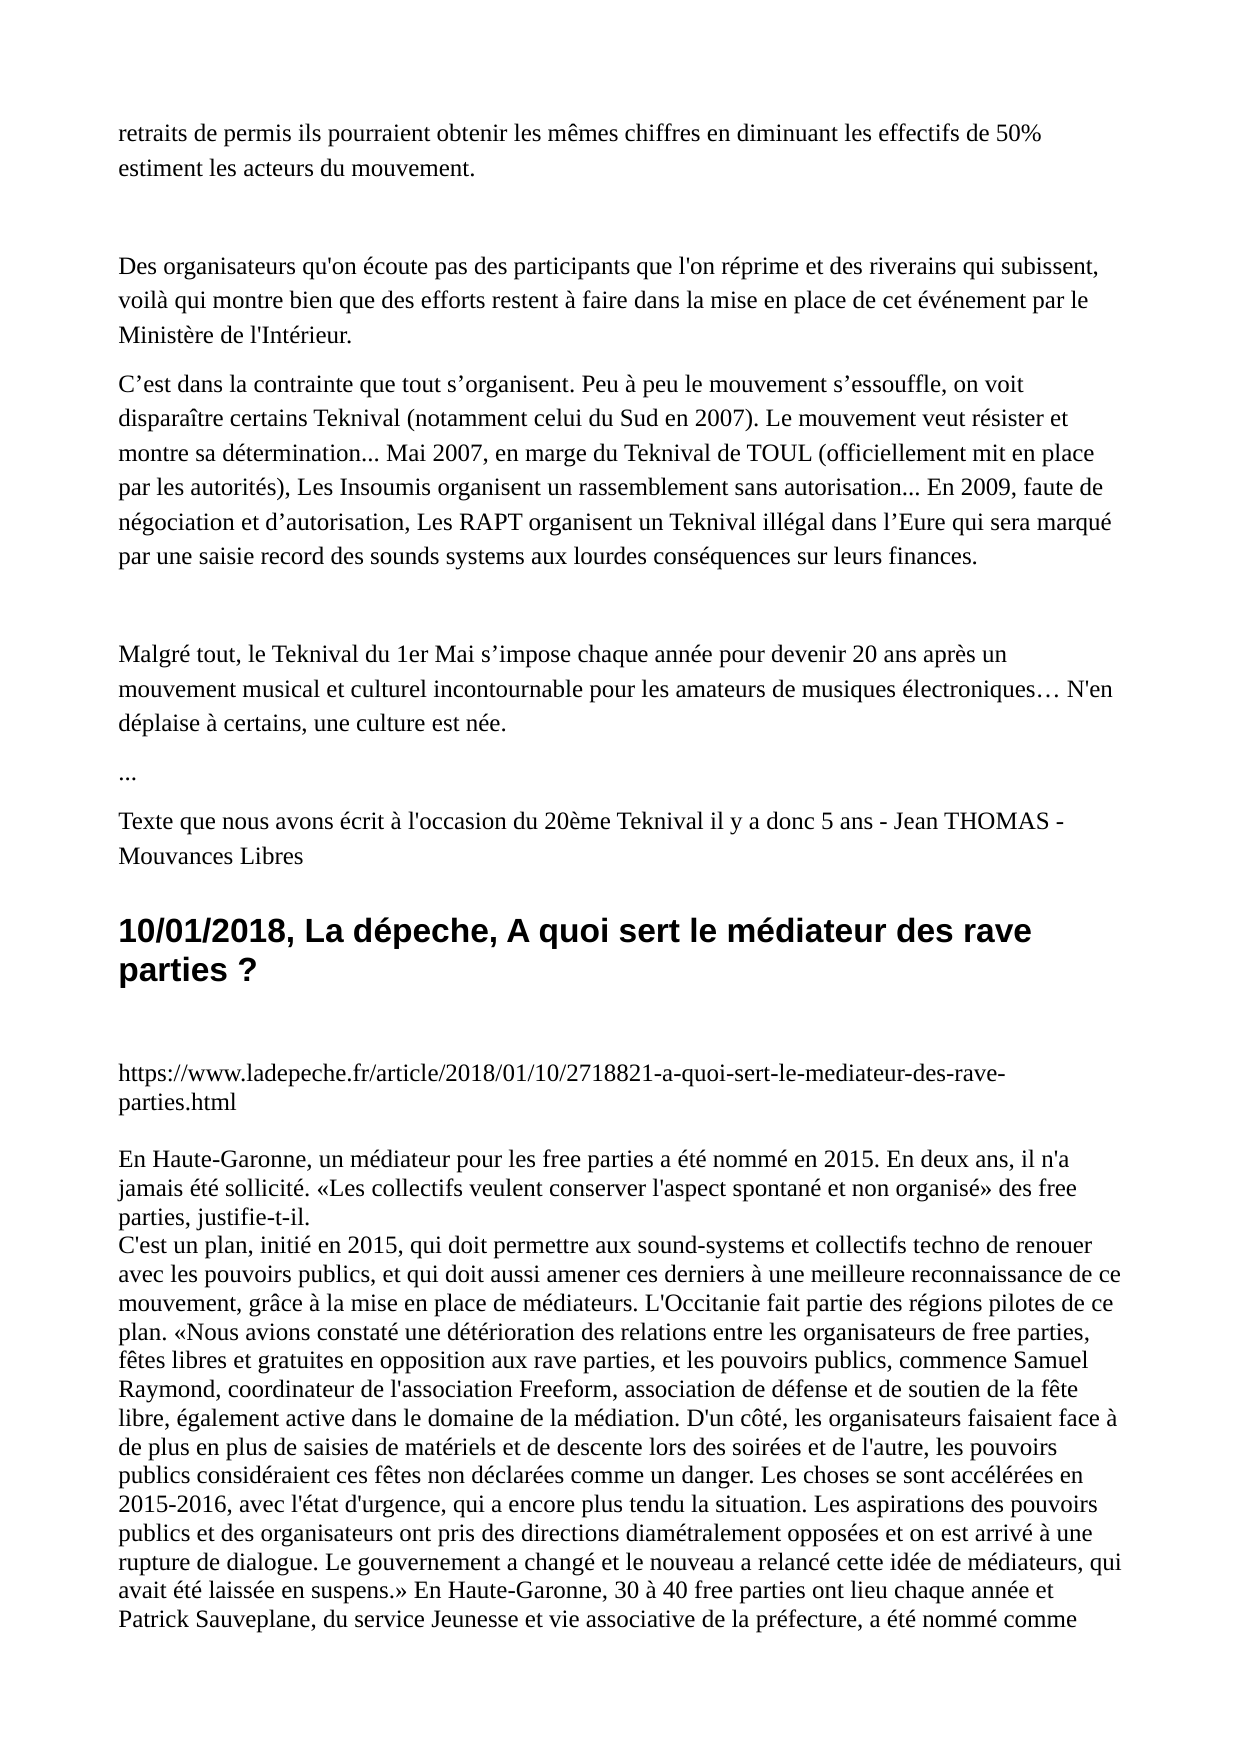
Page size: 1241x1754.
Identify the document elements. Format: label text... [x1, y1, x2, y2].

text retraits de permis ils pourraient obtenir les mêmes chiffres en diminuant les effectifs de 50% estiment les acteurs du mouvement. [118, 118, 1122, 181]
text En Haute-Garonne, un médiateur pour les free parties a été nommé en 2015. En deux ans, il n'a jamais été sollicité. «Les collectifs veulent conserver l'aspect spontané et non organisé» des free parties, justifie-t-il. [118, 1144, 1122, 1231]
text https://www.ladepeche.fr/article/2018/01/10/2718821-a-quoi-sert-le-mediateur-des-rave-parties.html [118, 1058, 1122, 1116]
text ... [118, 757, 1122, 786]
text Des organisateurs qu'on écoute pas des participants que l'on réprime et des riverains qui subissent, voilà qui montre bien que des efforts restent à faire dans la mise en place de cet événement par le Ministère de l'Intérieur. [118, 251, 1122, 348]
subtitle 10/01/2018, La dépeche, A quoi sert le médiateur des rave parties ? [118, 911, 1122, 988]
text C'est un plan, initié en 2015, qui doit permettre aux sound-systems et collectifs techno de renouer avec les pouvoirs publics, et qui doit aussi amener ces derniers à une meilleure reconnaissance de ce mouvement, grâce à la mise en place de médiateurs. L'Occitanie fait partie des régions pilotes de ce plan. «Nous avions constaté une détérioration des relations entre les organisateurs de free parties, fêtes libres et gratuites en opposition aux rave parties, et les pouvoirs publics, commence Samuel Raymond, coordinateur de l'association Freeform, association de défense et de soutien de la fête libre, également active dans le domaine de la médiation. D'un côté, les organisateurs faisaient face à de plus en plus de saisies de matériels et de descente lors des soirées et de l'autre, les pouvoirs publics considéraient ces fêtes non déclarées comme un danger. Les choses se sont accélérées en 2015-2016, avec l'état d'urgence, qui a encore plus tendu la situation. Les aspirations des pouvoirs publics et des organisateurs ont pris des directions diamétralement opposées et on est arrivé à une rupture de dialogue. Le gouvernement a changé et le nouveau a relancé cette idée de médiateurs, qui avait été laissée en suspens.» En Haute-Garonne, 30 à 40 free parties ont lieu chaque année et Patrick Sauveplane, du service Jeunesse et vie associative de la préfecture, a été nommé comme [118, 1231, 1122, 1633]
text C’est dans la contrainte que tout s’organisent. Peu à peu le mouvement s’essouffle, on voit disparaître certains Teknival (notamment celui du Sud en 2007). Le mouvement veut résister et montre sa détermination... Mai 2007, en marge du Teknival de TOUL (officiellement mit en place par les autorités), Les Insoumis organisent un rassemblement sans autorisation... En 2009, faute de négociation et d’autorisation, Les RAPT organisent un Teknival illégal dans l’Eure qui sera marqué par une saisie record des sounds systems aux lourdes conséquences sur leurs finances. [118, 369, 1122, 570]
text Malgré tout, le Teknival du 1er Mai s’impose chaque année pour devenir 20 ans après un mouvement musical et culturel incontournable pour les amateurs de musiques électroniques… N'en déplaise à certains, une culture est née. [118, 639, 1122, 737]
text Texte que nous avons écrit à l'occasion du 20ème Teknival il y a donc 5 ans - Jean THOMAS - Mouvances Libres [118, 806, 1122, 869]
